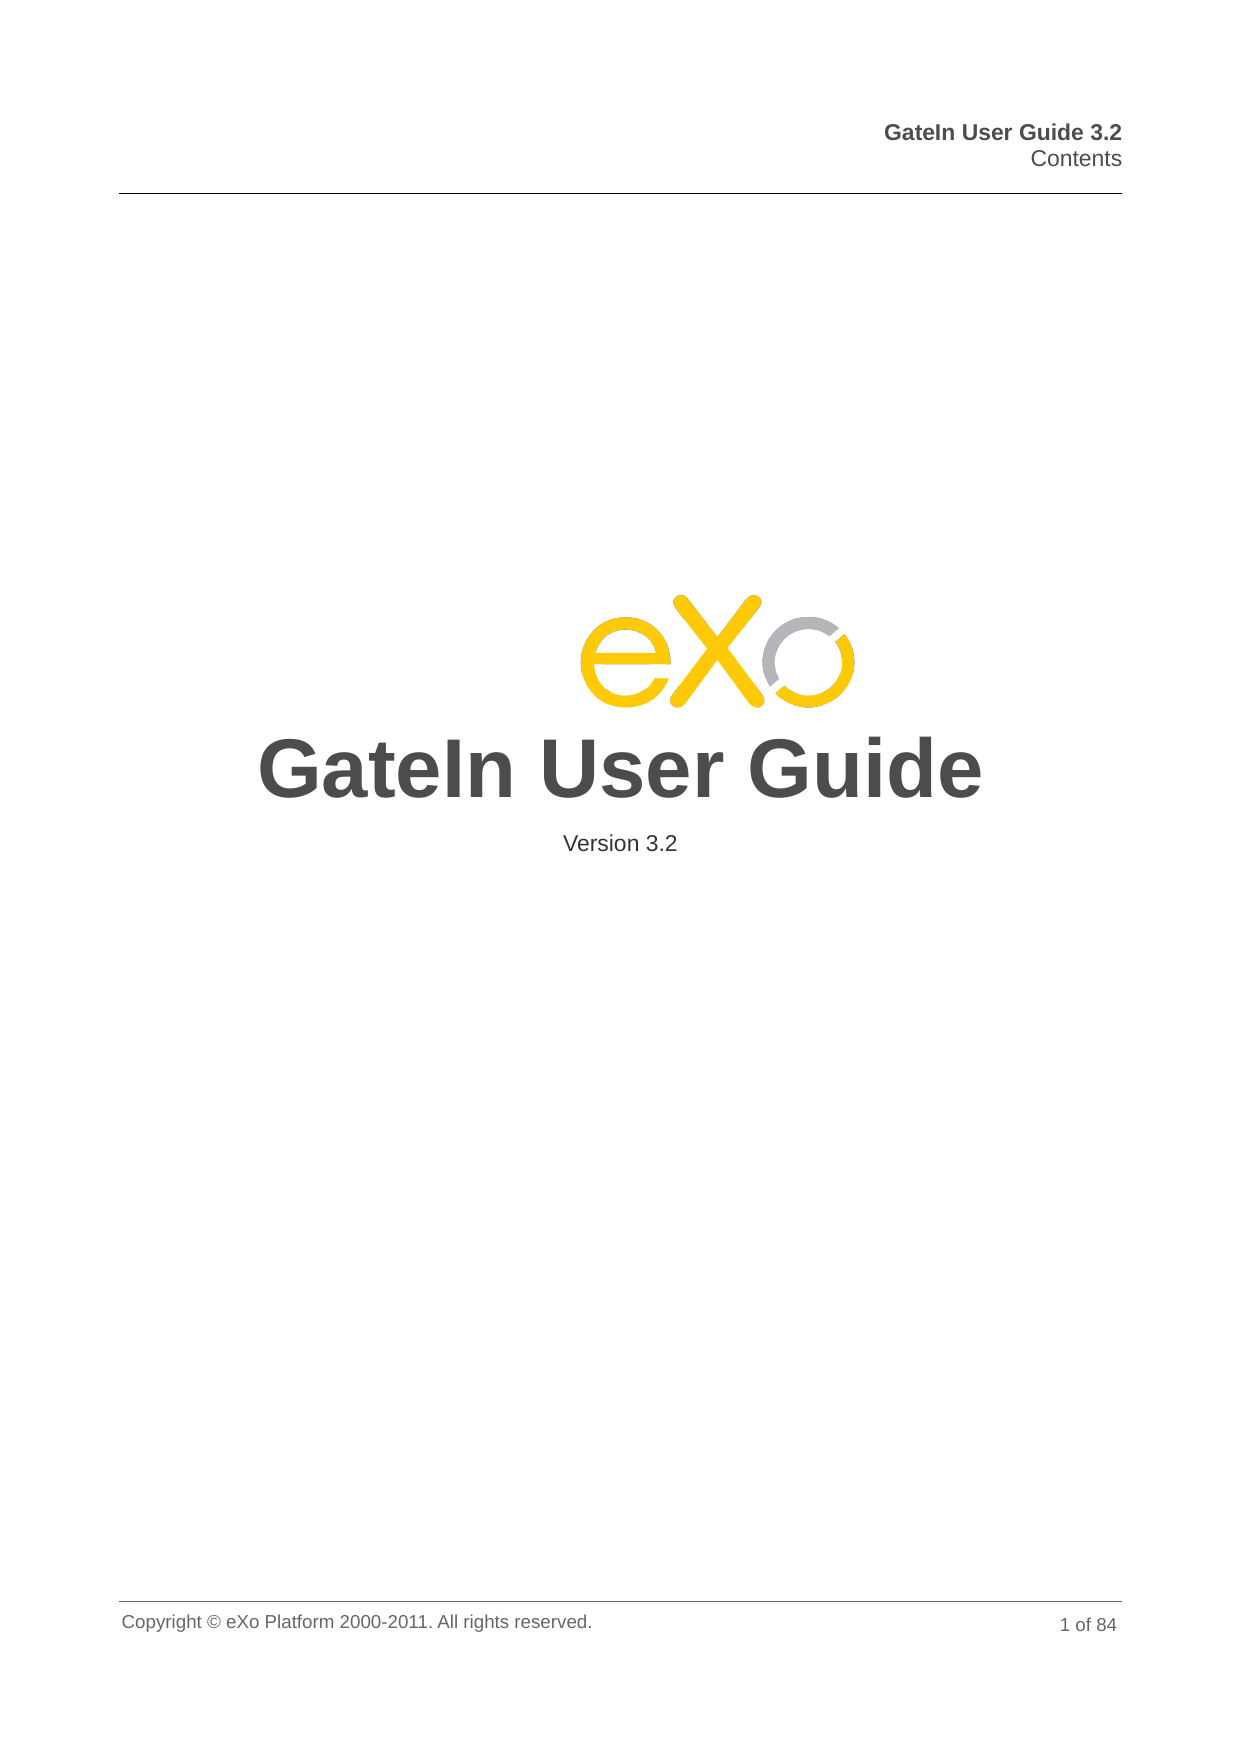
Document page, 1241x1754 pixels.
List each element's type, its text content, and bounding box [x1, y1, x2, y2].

picture [576, 592, 859, 712]
text GateIn User Guide [118, 712, 1122, 815]
text Version 3.2 [118, 830, 1122, 856]
